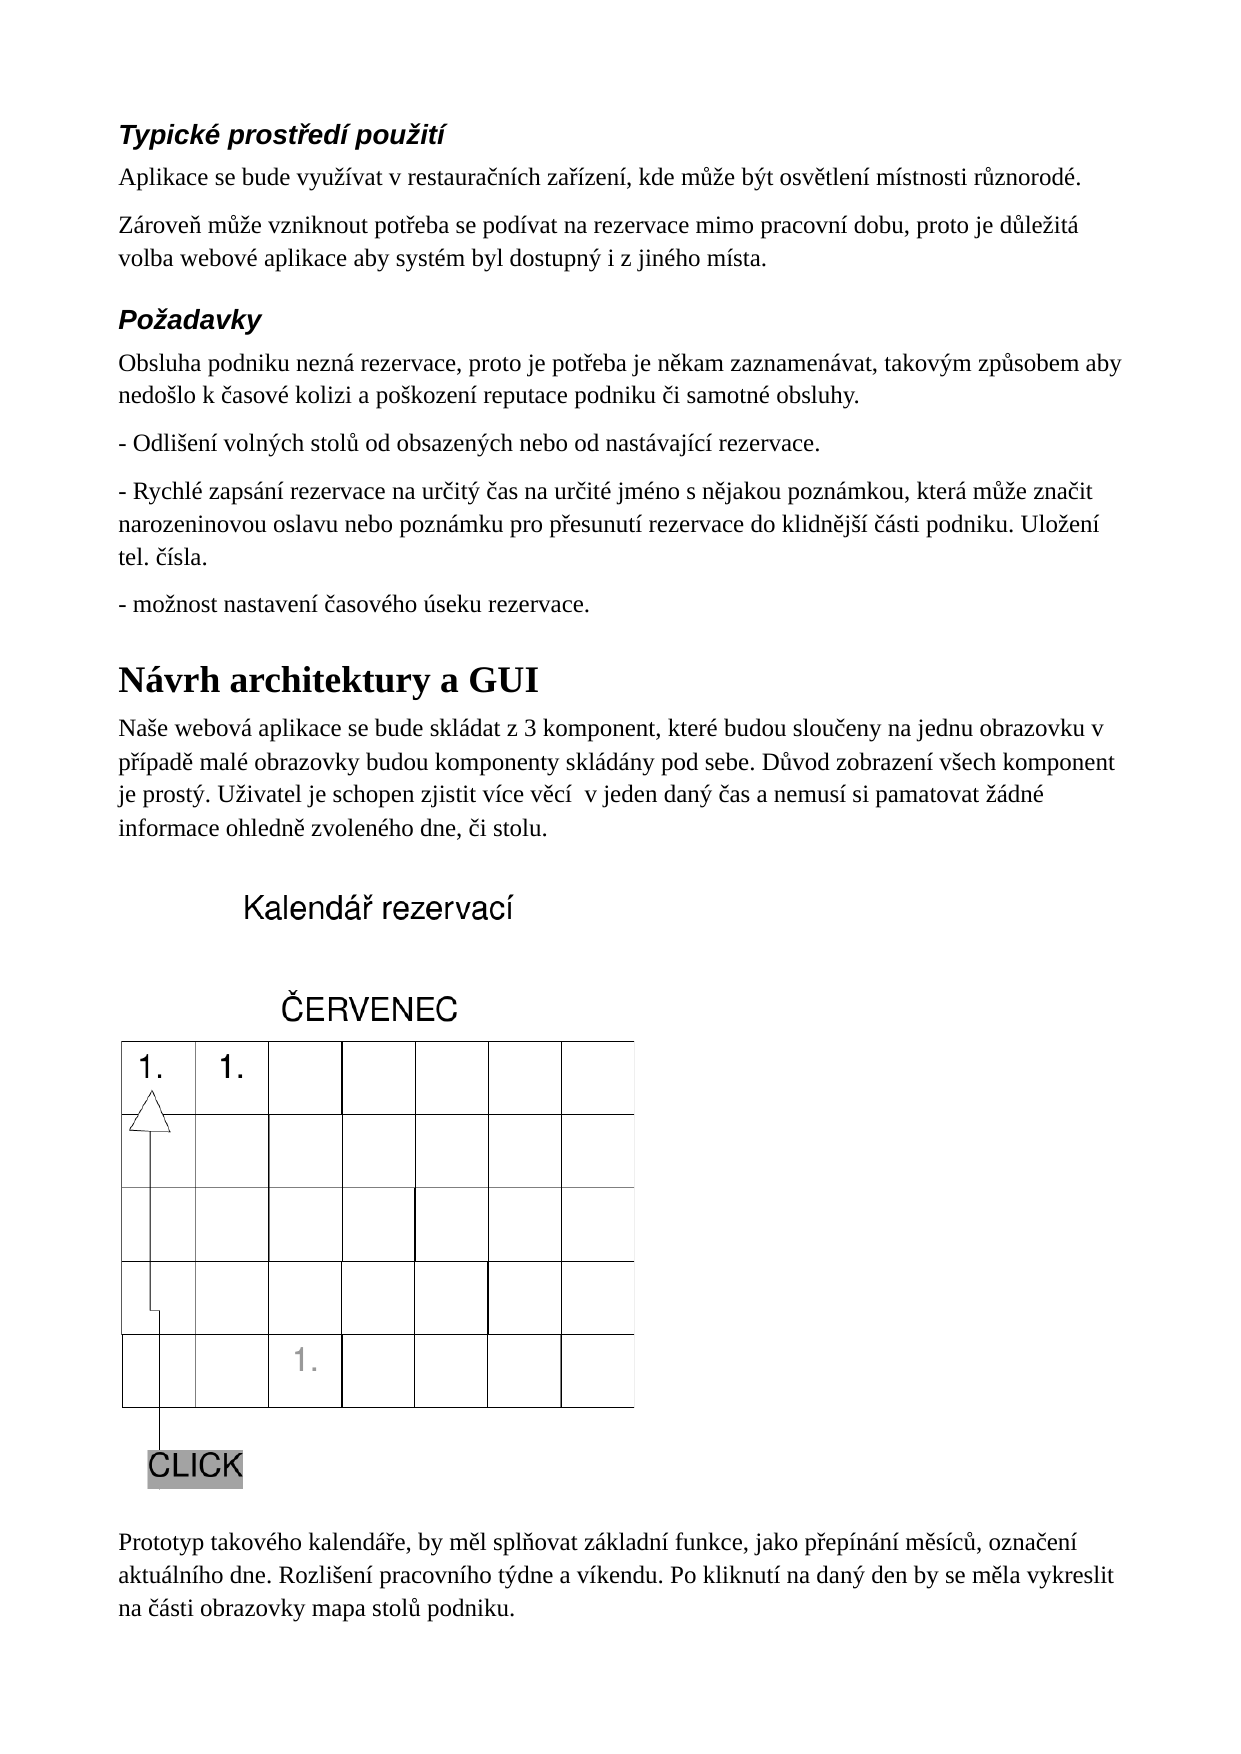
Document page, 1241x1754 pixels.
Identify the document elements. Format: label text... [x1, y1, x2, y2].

subtitle Návrh architektury a GUI [118, 658, 1122, 701]
text Obsluha podniku nezná rezervace, proto je potřeba je někam zaznamenávat, takovým způsobem aby nedošlo k časové kolizi a poškození reputace podniku či samotné obsluhy. [118, 348, 1122, 409]
text - Rychlé zapsání rezervace na určitý čas na určité jméno s nějakou poznámkou, která může značit narozeninovou oslavu nebo poznámku pro přesunutí rezervace do klidnější části podniku. Uložení tel. čísla. [118, 476, 1122, 571]
subtitle Typické prostředí použití [118, 118, 1122, 150]
text Aplikace se bude využívat v restauračních zařízení, kde může být osvětlení místnosti různorodé. [118, 162, 1122, 191]
text Zároveň může vzniknout potřeba se podívat na rezervace mimo pracovní dobu, proto je důležitá volba webové aplikace aby systém byl dostupný i z jiného místa. [118, 210, 1122, 272]
text - možnost nastavení časového úseku rezervace. [118, 589, 1122, 618]
text Naše webová aplikace se bude skládat z 3 komponent, které budou sloučeny na jednu obrazovku v případě malé obrazovky budou komponenty skládány pod sebe. Důvod zobrazení všech komponent je prostý. Uživatel je schopen zjistit více věcí v jeden daný čas a nemusí si pamatovat žádné informace ohledně zvoleného dne, či stolu. [118, 713, 1122, 841]
picture [121, 887, 635, 1490]
text Prototyp takového kalendáře, by měl splňovat základní funkce, jako přepínání měsíců, označení aktuálního dne. Rozlišení pracovního týdne a víkendu. Po kliknutí na daný den by se měla vykreslit na části obrazovky mapa stolů podniku. [118, 1527, 1122, 1621]
text - Odlišení volných stolů od obsazených nebo od nastávající rezervace. [118, 428, 1122, 457]
subtitle Požadavky [118, 303, 1122, 335]
